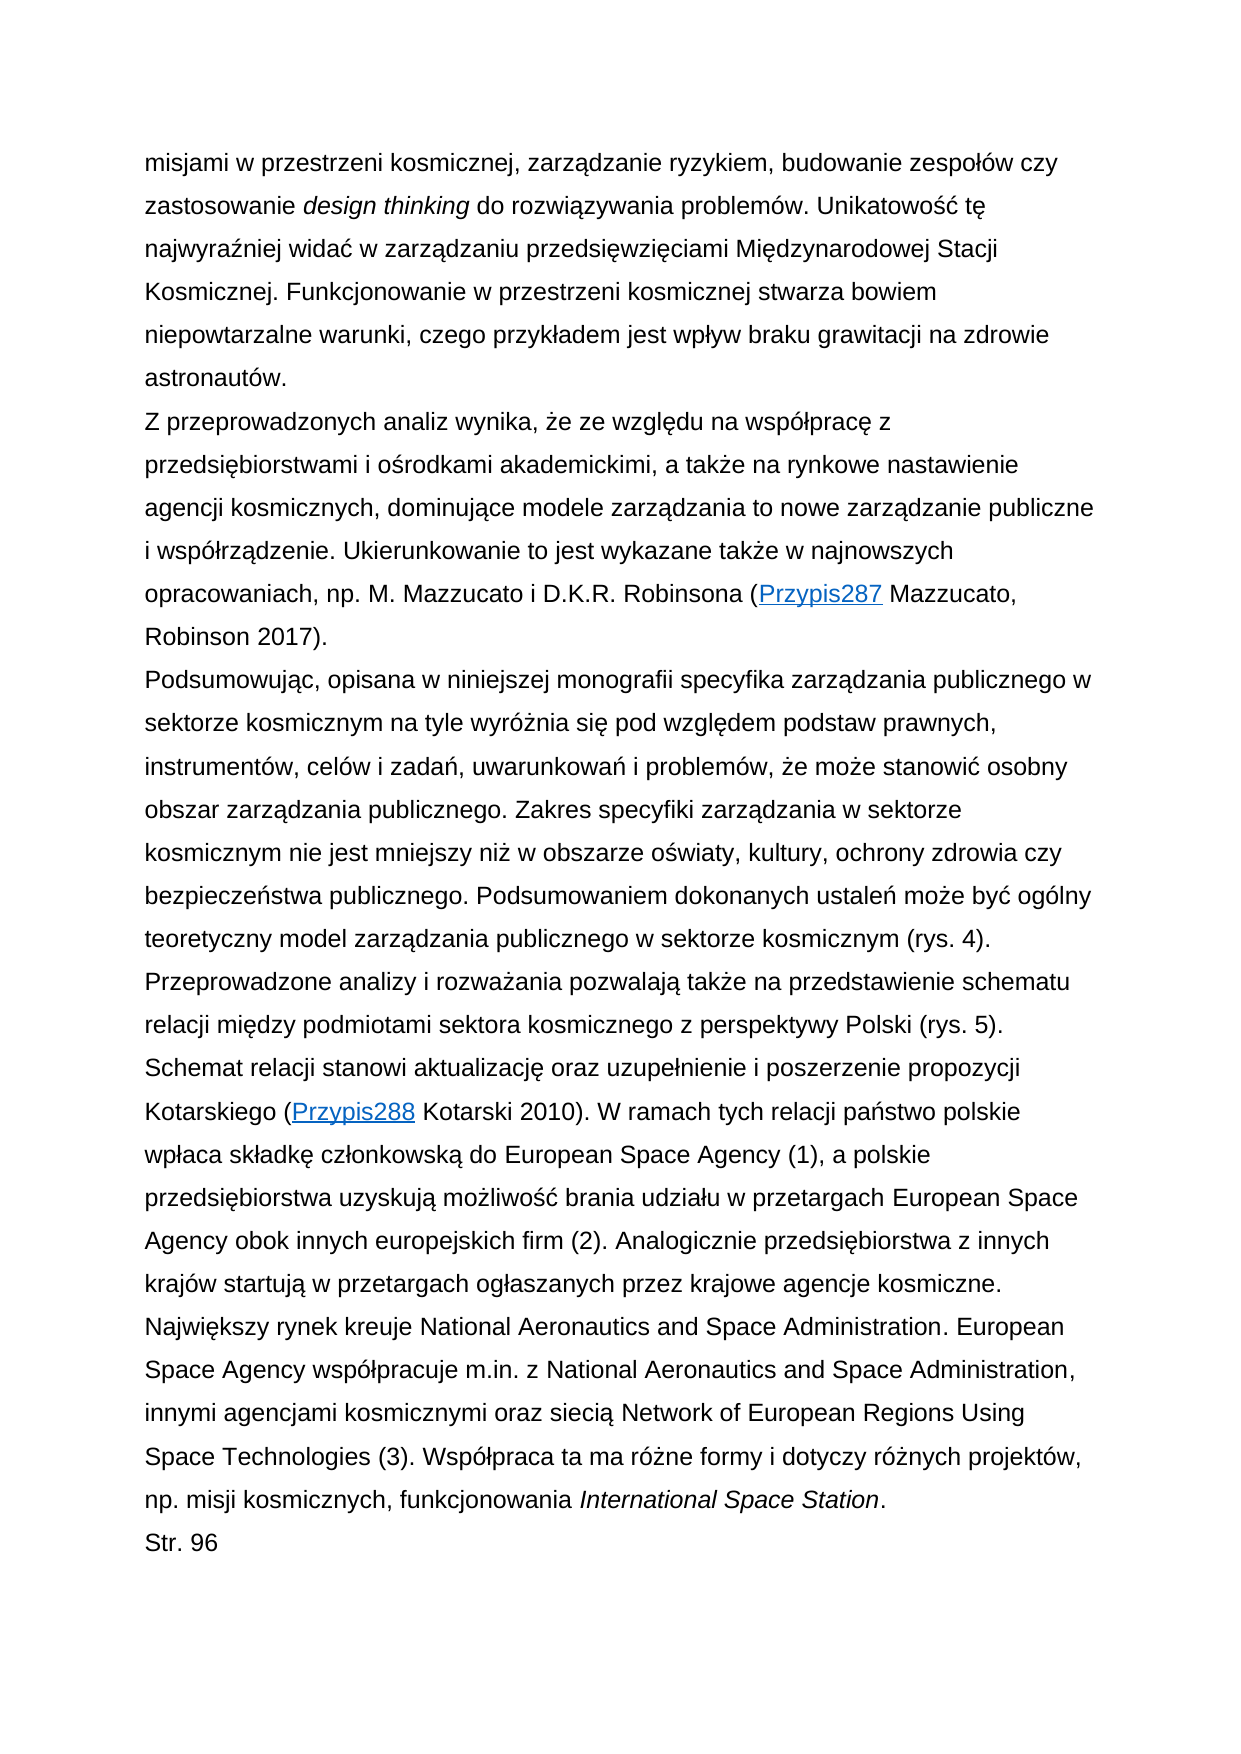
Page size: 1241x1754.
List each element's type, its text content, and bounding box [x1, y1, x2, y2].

text misjami w przestrzeni kosmicznej, zarządzanie ryzykiem, budowanie zespołów czy zastosowanie design thinking do rozwiązywania problemów. Unikatowość tę najwyraźniej widać w zarządzaniu przedsięwzięciami Międzynarodowej Stacji Kosmicznej. Funkcjonowanie w przestrzeni kosmicznej stwarza bowiem niepowtarzalne warunki, czego przykładem jest wpływ braku grawitacji na zdrowie astronautów. [144, 148, 1096, 392]
text Przeprowadzone analizy i rozważania pozwalają także na przedstawienie schematu relacji między podmiotami sektora kosmicznego z perspektywy Polski (rys. 5). Schemat relacji stanowi aktualizację oraz uzupełnienie i poszerzenie propozycji Kotarskiego (Przypis288 Kotarski 2010). W ramach tych relacji państwo polskie wpłaca składkę członkowską do European Space Agency (1), a polskie przedsiębiorstwa uzyskują możliwość brania udziału w przetargach European Space Agency obok innych europejskich firm (2). Analogicznie przedsiębiorstwa z innych krajów startują w przetargach ogłaszanych przez krajowe agencje kosmiczne. Największy rynek kreuje National Aeronautics and Space Administration. European Space Agency współpracuje m.in. z National Aeronautics and Space Administration, innymi agencjami kosmicznymi oraz siecią Network of European Regions Using Space Technologies (3). Współpraca ta ma różne formy i dotyczy różnych projektów, np. misji kosmicznych, funkcjonowania International Space Station. [144, 967, 1096, 1513]
text Z przeprowadzonych analiz wynika, że ze względu na współpracę z przedsiębiorstwami i ośrodkami akademickimi, a także na rynkowe nastawienie agencji kosmicznych, dominujące modele zarządzania to nowe zarządzanie publiczne i współrządzenie. Ukierunkowanie to jest wykazane także w najnowszych opracowaniach, np. M. Mazzucato i D.K.R. Robinsona (Przypis287 Mazzucato, Robinson 2017). [144, 406, 1096, 651]
text Podsumowując, opisana w niniejszej monografii specyfika zarządzania publicznego w sektorze kosmicznym na tyle wyróżnia się pod względem podstaw prawnych, instrumentów, celów i zadań, uwarunkowań i problemów, że może stanowić osobny obszar zarządzania publicznego. Zakres specyfiki zarządzania w sektorze kosmicznym nie jest mniejszy niż w obszarze oświaty, kultury, ochrony zdrowia czy bezpieczeństwa publicznego. Podsumowaniem dokonanych ustaleń może być ogólny teoretyczny model zarządzania publicznego w sektorze kosmicznym (rys. 4). [144, 665, 1096, 953]
text Str. 96 [144, 1528, 1096, 1556]
